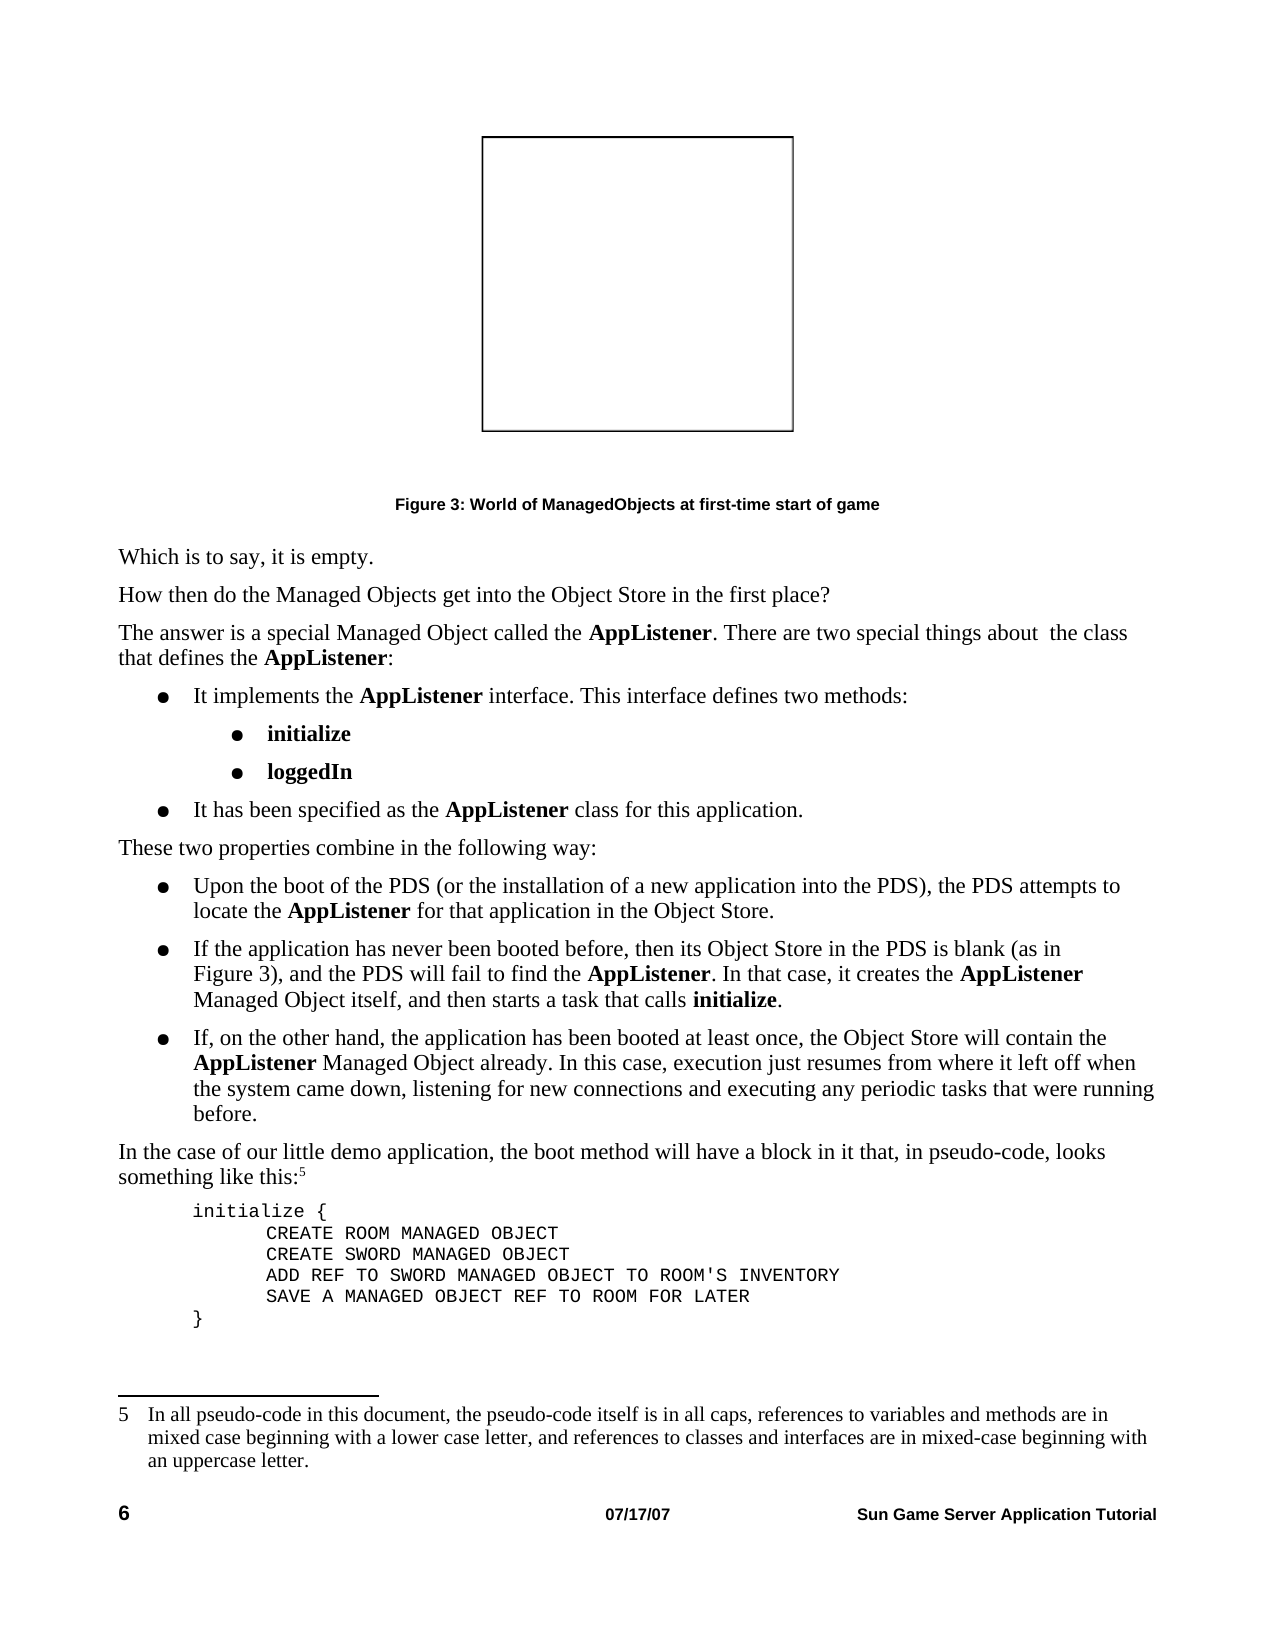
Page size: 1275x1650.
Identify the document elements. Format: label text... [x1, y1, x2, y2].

text How then do the Managed Objects get into the Object Store in the first place? [118, 582, 1157, 607]
list If, on the other hand, the application has been booted at least once, the Object Store will contain the AppListener Managed Object already. In this case, execution just resumes from where it left off when the system came down, listening for new connections and executing any periodic tasks that were running before. [156, 1025, 1157, 1126]
text initialize { CREATE ROOM MANAGED OBJECT CREATE SWORD MANAGED OBJECT ADD REF TO SWORD MANAGED OBJECT TO ROOM'S INVENTORY SAVE A MANAGED OBJECT REF TO ROOM FOR LATER } [192, 1202, 1098, 1330]
picture [481, 136, 794, 432]
text Figure 3: World of ManagedObjects at first-time start of game [118, 118, 1157, 514]
text These two properties combine in the following way: [118, 835, 1157, 860]
text The answer is a special Managed Object called the AppListener. There are two special things about the class that defines the AppListener: [118, 620, 1157, 671]
text In the case of our little demo application, the boot method will have a block in it that, in pseudo-code, looks something like this: [118, 1139, 1157, 1190]
list It implements the AppListener interface. This interface defines two methods: [156, 683, 1157, 708]
text In all pseudo-code in this document, the pseudo-code itself is in all caps, references to variables and methods are in mixed case beginning with a lower case letter, and references to classes and interfaces are in mixed-case beginning with an uppercase letter. [118, 1402, 1157, 1472]
text Which is to say, it is empty. [118, 544, 1157, 569]
list Upon the boot of the PDS (or the installation of a new application into the PDS), the PDS attempts to locate the AppListener for that application in the Object Store. [156, 873, 1157, 923]
list If the application has never been booted before, then its Object Store in the PDS is blank (as in Figure 3), and the PDS will fail to find the AppListener. In that case, it creates the AppListener Managed Object itself, and then starts a task that calls initialize. [156, 936, 1157, 1012]
list initialize [229, 721, 1157, 746]
list loggedIn [229, 759, 1157, 784]
list It has been specified as the AppListener class for this application. [156, 797, 1157, 822]
